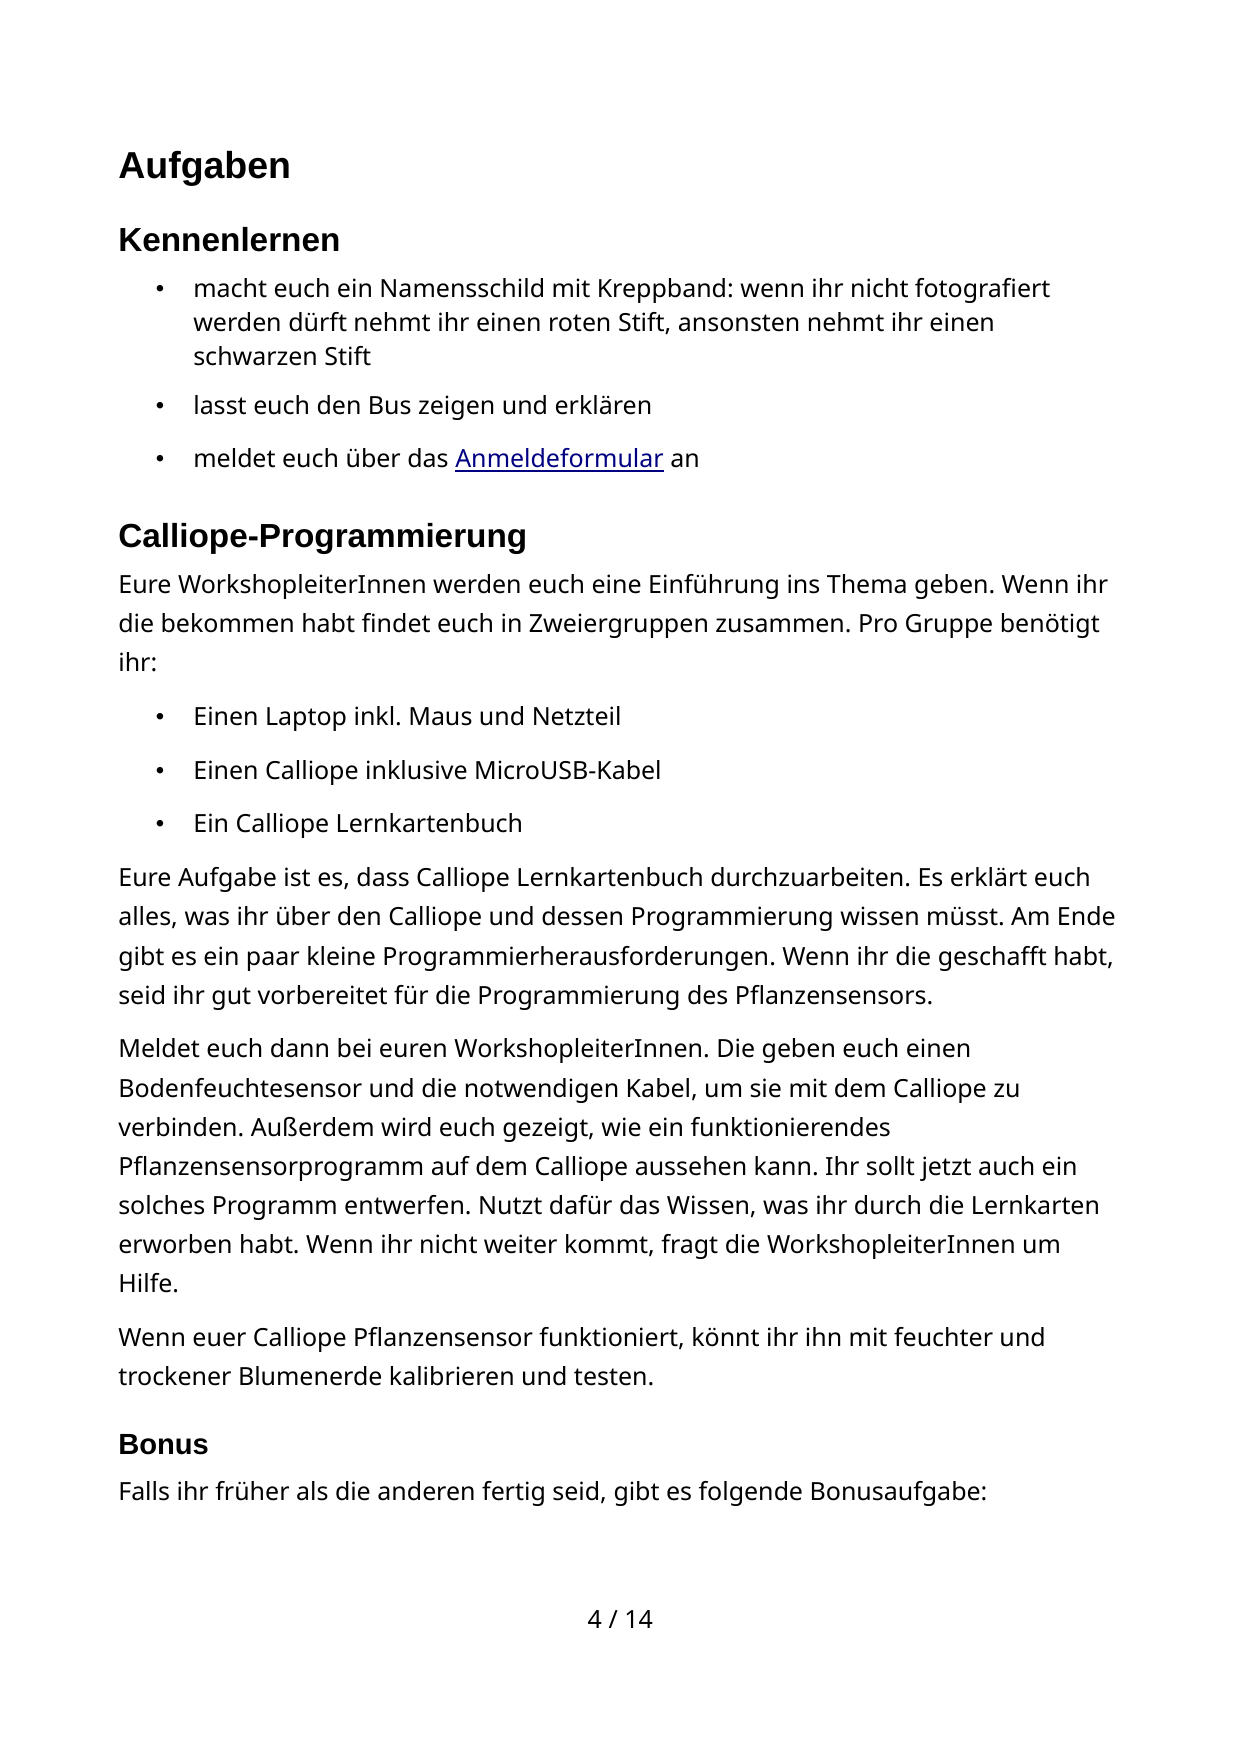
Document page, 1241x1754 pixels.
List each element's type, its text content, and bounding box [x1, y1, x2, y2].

text Meldet euch dann bei euren WorkshopleiterInnen. Die geben euch einen Bodenfeuchtesensor und die notwendigen Kabel, um sie mit dem Calliope zu verbinden. Außerdem wird euch gezeigt, wie ein funktionierendes Pflanzensensorprogramm auf dem Calliope aussehen kann. Ihr sollt jetzt auch ein solches Programm entwerfen. Nutzt dafür das Wissen, was ihr durch die Lernkarten erworben habt. Wenn ihr nicht weiter kommt, fragt die WorkshopleiterInnen um Hilfe. [118, 1031, 1122, 1300]
list lasst euch den Bus zeigen und erklären [156, 387, 1122, 421]
list meldet euch über das Anmeldeformular an [156, 441, 1122, 475]
text Falls ihr früher als die anderen fertig seid, gibt es folgende Bonusaufgabe: [118, 1473, 1122, 1507]
text Wenn euer Calliope Pflanzensensor funktioniert, könnt ihr ihn mit feuchter und trockener Blumenerde kalibrieren und testen. [118, 1320, 1122, 1393]
list Einen Laptop inkl. Maus und Netzteil [156, 699, 1122, 733]
subtitle Kennenlernen [118, 219, 1122, 258]
text Eure WorkshopleiterInnen werden euch eine Einführung ins Thema geben. Wenn ihr die bekommen habt findet euch in Zweiergruppen zusammen. Pro Gruppe benötigt ihr: [118, 567, 1122, 679]
text Eure Aufgabe ist es, dass Calliope Lernkartenbuch durchzuarbeiten. Es erklärt euch alles, was ihr über den Calliope und dessen Programmierung wissen müsst. Am Ende gibt es ein paar kleine Programmierherausforderungen. Wenn ihr die geschafft habt, seid ihr gut vorbereitet für die Programmierung des Pflanzensensors. [118, 860, 1122, 1011]
subtitle Bonus [118, 1427, 1122, 1461]
list Einen Calliope inklusive MicroUSB-Kabel [156, 752, 1122, 786]
list macht euch ein Namensschild mit Kreppband: wenn ihr nicht fotografiert werden dürft nehmt ihr einen roten Stift, ansonsten nehmt ihr einen schwarzen Stift [156, 271, 1122, 373]
subtitle Aufgaben [118, 143, 1122, 186]
subtitle Calliope-Programmierung [118, 516, 1122, 554]
list Ein Calliope Lernkartenbuch [156, 806, 1122, 840]
